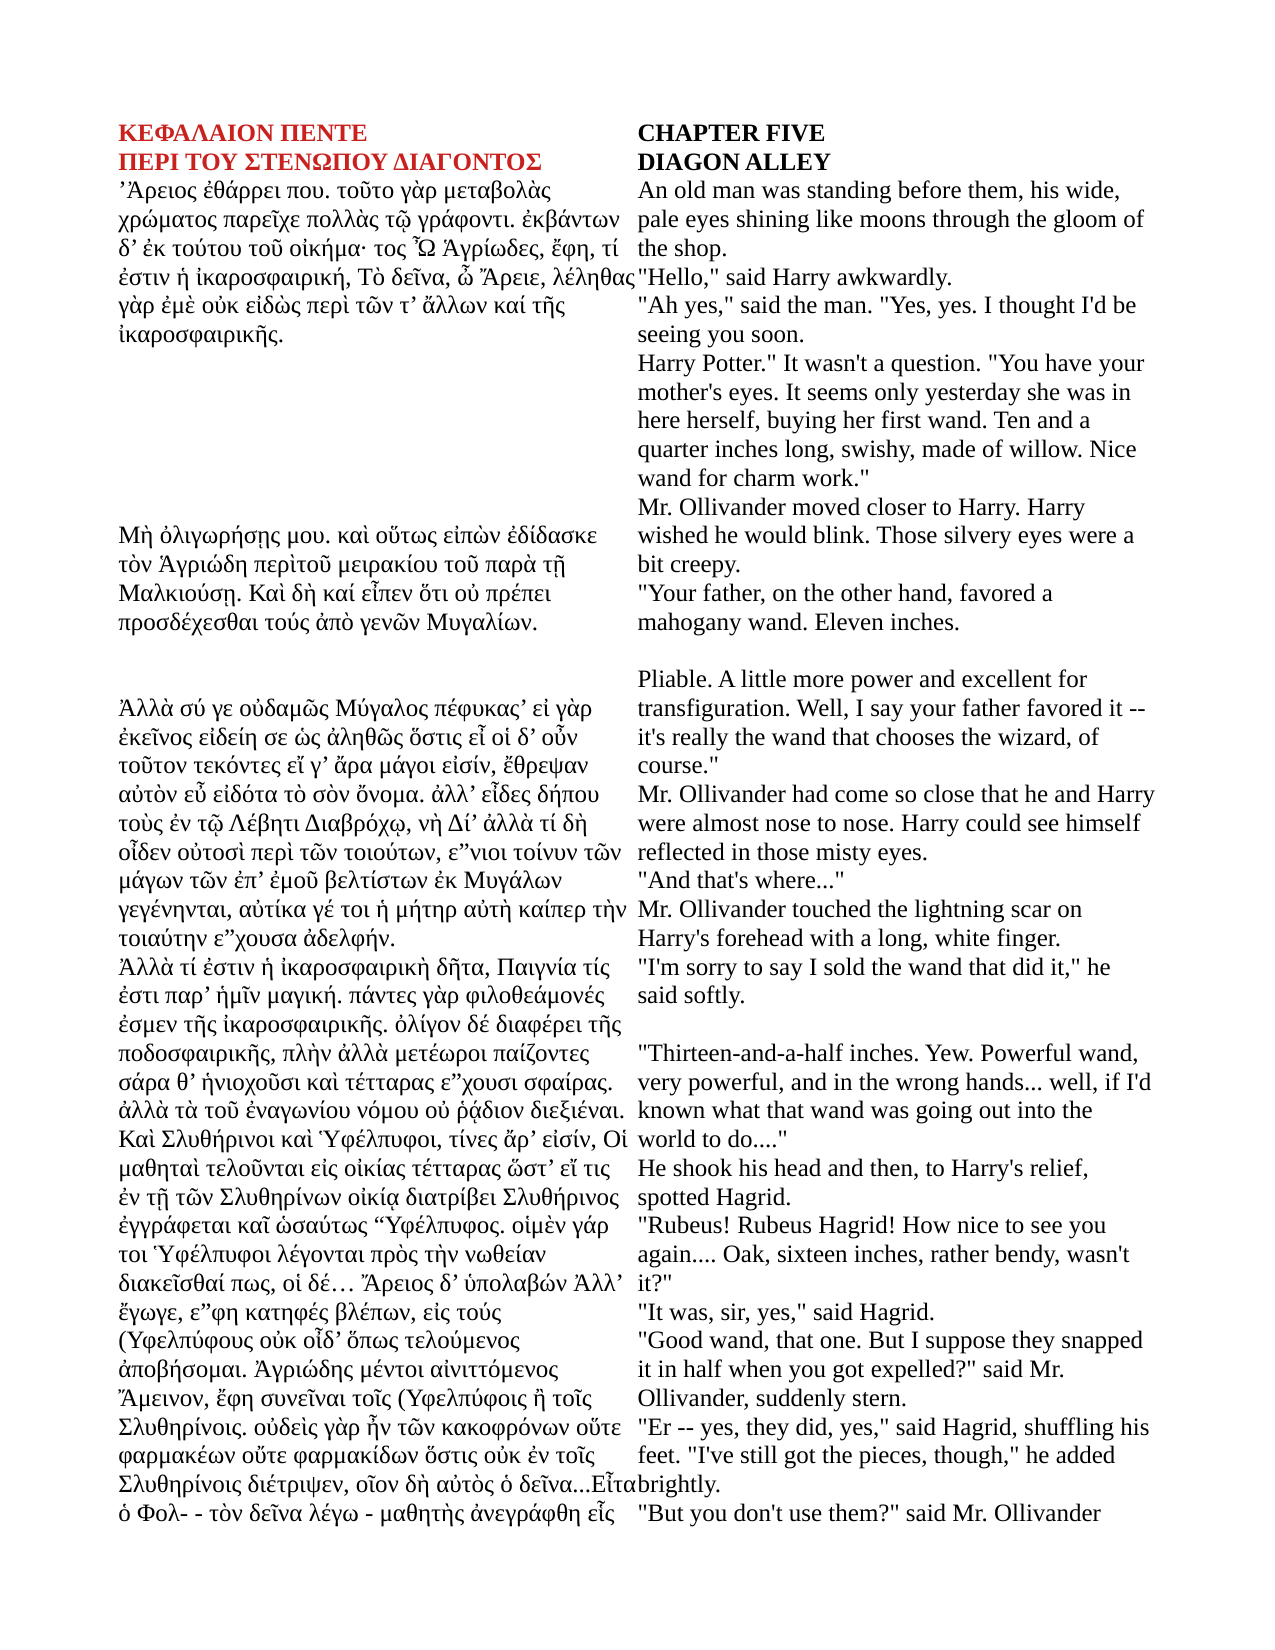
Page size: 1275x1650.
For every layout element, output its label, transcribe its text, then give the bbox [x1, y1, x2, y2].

table_cell ’Ἀρειος ἐθάρρει που. τοῦτο γὰρ μεταβολὰς χρώματος παρεῖχε πολλὰς τῷ γράφοντι. ἐκβάντων δ’ ἐκ τούτου τοῦ οἰκήμα· τος Ὦ Ἁγρίωδες, ἔφη, τί ἐστιν ἡ ἰκαροσφαιρική, Τὸ δεῖνα, ὦ Ἄρειε, λέληθας γὰρ ἐμὲ οὐκ εἰδὼς περὶ τῶν τ’ ἄλλων καί τῆς ἰκαροσφαιρικῆς. Μὴ ὀλιγωρήσῃς μου. καὶ οὕτως εἰπὼν ἐδίδασκε τὸν Ἁγριώδη περὶτοῦ μειρακίου τοῦ παρὰ τῇ Μαλκιούσῃ. Καὶ δὴ καί εἶπεν ὅτι οὐ πρέπει προσδέχεσθαι τούς ἀπὸ γενῶν Μυγαλίων. Ἀλλὰ σύ γε οὐδαμῶς Μύγαλος πέφυκας’ εἰ γὰρ ἐκεῖνος εἰδείη σε ὡς ἀληθῶς ὅστις εἶ οἱ δ’ οὖν τοῦτον τεκόντες εἴ γ’ ἄρα μάγοι εἰσίν, ἔθρεψαν αὐτὸν εὖ εἰδότα τὸ σὸν ὄνομα. ἀλλ’ εἶδες δήπου τοὺς ἐν τῷ Λέβητι Διαβρόχῳ, νὴ Δί’ ἀλλὰ τί δὴ οἶδεν οὐτοσὶ περὶ τῶν τοιούτων, ε”νιοι τοίνυν τῶν μάγων τῶν ἐπ’ ἐμοῦ βελτίστων ἐκ Μυγάλων γεγένηνται, αὐτίκα γέ τοι ἡ μήτηρ αὐτὴ καίπερ τὴν τοιαύτην ε”χουσα ἀδελφήν. Ἀλλὰ τί ἐστιν ἡ ἰκαροσφαιρικὴ δῆτα, Παιγνία τίς ἐστι παρ’ ἡμῖν μαγική. πάντες γὰρ φιλοθεάμονές ἐσμεν τῆς ἰκαροσφαιρικῆς. ὀλίγον δέ διαφέρει τῆς ποδοσφαιρικῆς, πλὴν ἀλλὰ μετέωροι παίζοντες σάρα θ’ ἡνιοχοῦσι καὶ τέτταρας ε”χουσι σφαίρας. ἀλλὰ τὰ τοῦ ἐναγωνίου νόμου οὐ ῥᾴδιον διεξιέναι. Καὶ Σλυθήρινοι καὶ Ὑφέλπυφοι, τίνες ἄρ’ εἰσίν, Οἱ μαθηταὶ τελοῦνται εἰς οἰκίας τέτταρας ὥστ’ εἴ τις ἐν τῇ τῶν Σλυθηρίνων οἰκίᾳ διατρίβει Σλυθήρινος ἐγγράφεται καῖ ὡσαύτως “Υφέλπυφος. οἱμὲν γάρ τοι Ὑφέλπυφοι λέγονται πρὸς τὴν νωθείαν διακεῖσθαί πως, οἱ δέ… Ἄρειος δ’ ὑπολαβών Ἀλλ’ ἔγωγε, ε”φη κατηφές βλέπων, εἰς τούς (Υφελπύφους οὐκ οἶδ’ ὅπως τελούμενος ἀποβήσομαι. Ἀγριώδης μέντοι αἰνιττόμενος Ἄμεινον, ἔφη συνεῖναι τοῖς (Υφελπύφοις ἢ τοῖς Σλυθηρίνοις. οὐδεὶς γὰρ ἦν τῶν κακοφρόνων οὕτε φαρμακέων οὔτε φαρμακίδων ὅστις οὐκ ἐν τοῖς Σλυθηρίνοις διέτριψεν, οῖον δὴ αὐτὸς ὁ δεῖνα...Εἶτα ὁ Φολ- - τὸν δεῖνα λέγω - μαθητὴς ἀνεγράφθη εἷς [118, 176, 637, 1527]
table_header ΚΕΦΑΛΑΙΟΝ ΠΕΝΤΕ ΠΕΡΙ ΤΟΥ ΣΤΕΝΩΠΟΥ ΔΙΑΓΟΝΤΟΣ [118, 118, 637, 176]
table_cell An old man was standing before them, his wide, pale eyes shining like moons through the gloom of the shop. "Hello," said Harry awkwardly. "Ah yes," said the man. "Yes, yes. I thought I'd be seeing you soon. Harry Potter." It wasn't a question. "You have your mother's eyes. It seems only yesterday she was in here herself, buying her first wand. Ten and a quarter inches long, swishy, made of willow. Nice wand for charm work." Mr. Ollivander moved closer to Harry. Harry wished he would blink. Those silvery eyes were a bit creepy. "Your father, on the other hand, favored a mahogany wand. Eleven inches. Pliable. A little more power and excellent for transfiguration. Well, I say your father favored it -- it's really the wand that chooses the wizard, of course." Mr. Ollivander had come so close that he and Harry were almost nose to nose. Harry could see himself reflected in those misty eyes. "And that's where..." Mr. Ollivander touched the lightning scar on Harry's forehead with a long, white finger. "I'm sorry to say I sold the wand that did it," he said softly. "Thirteen-and-a-half inches. Yew. Powerful wand, very powerful, and in the wrong hands... well, if I'd known what that wand was going out into the world to do...." He shook his head and then, to Harry's relief, spotted Hagrid. "Rubeus! Rubeus Hagrid! How nice to see you again.... Oak, sixteen inches, rather bendy, wasn't it?" "It was, sir, yes," said Hagrid. "Good wand, that one. But I suppose they snapped it in half when you got expelled?" said Mr. Ollivander, suddenly stern. "Er -- yes, they did, yes," said Hagrid, shuffling his feet. "I've still got the pieces, though," he added brightly. "But you don't use them?" said Mr. Ollivander [637, 176, 1157, 1527]
table_header CHAPTER FIVE DIAGON ALLEY [637, 118, 1157, 176]
